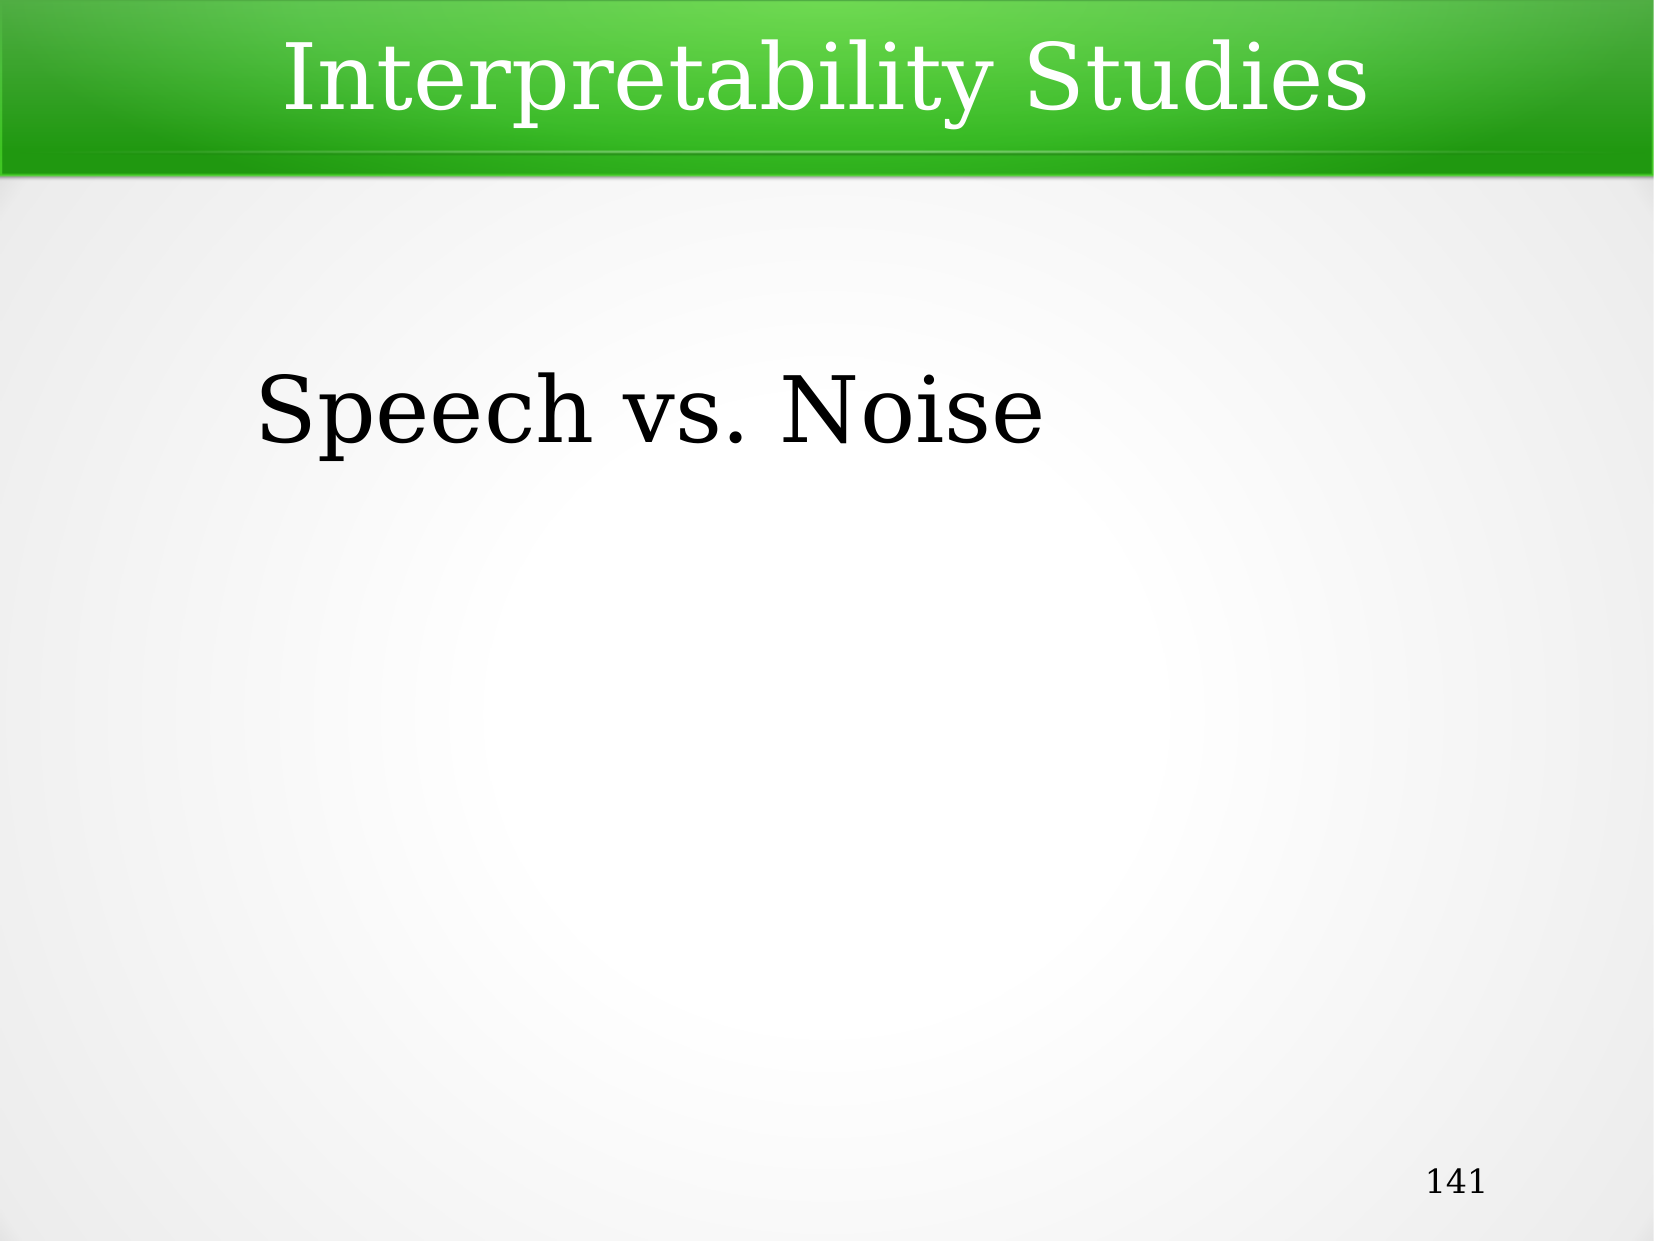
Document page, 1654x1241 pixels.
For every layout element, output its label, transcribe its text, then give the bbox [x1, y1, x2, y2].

title Interpretability Studies [82, 11, 1571, 154]
picture [0, 0, 1654, 1241]
text_box Speech vs. Noise [239, 362, 1066, 526]
